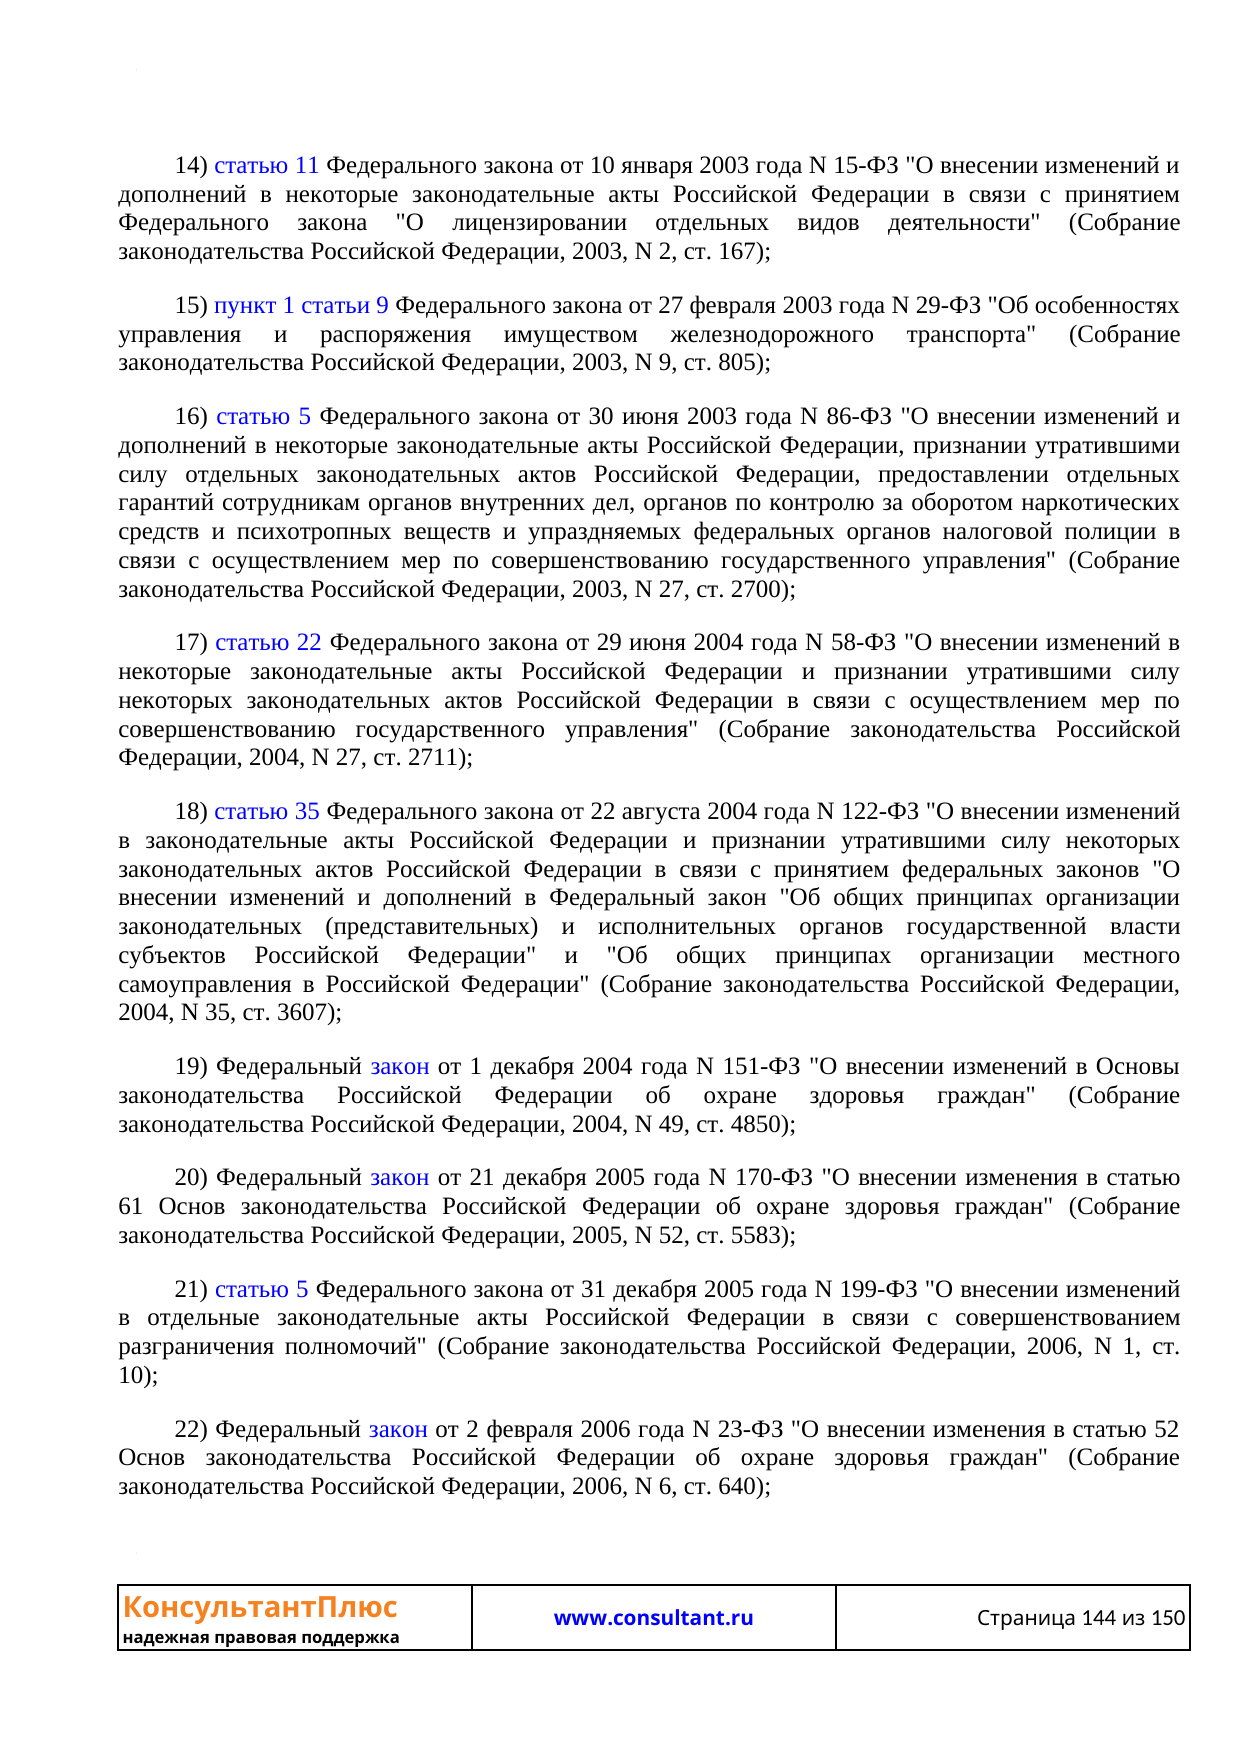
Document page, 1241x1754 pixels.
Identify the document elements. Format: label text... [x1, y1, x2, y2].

text 14) статью 11 Федерального закона от 10 января 2003 года N 15-ФЗ "О внесении изменений и дополнений в некоторые законодательные акты Российской Федерации в связи с принятием Федерального закона "О лицензировании отдельных видов деятельности" (Собрание законодательства Российской Федерации, 2003, N 2, ст. 167); [118, 150, 1181, 265]
text 15) пункт 1 статьи 9 Федерального закона от 27 февраля 2003 года N 29-ФЗ "Об особенностях управления и распоряжения имуществом железнодорожного транспорта" (Собрание законодательства Российской Федерации, 2003, N 9, ст. 805); [118, 290, 1181, 376]
text 21) статью 5 Федерального закона от 31 декабря 2005 года N 199-ФЗ "О внесении изменений в отдельные законодательные акты Российской Федерации в связи с совершенствованием разграничения полномочий" (Собрание законодательства Российской Федерации, 2006, N 1, ст. 10); [118, 1274, 1181, 1389]
text 19) Федеральный закон от 1 декабря 2004 года N 151-ФЗ "О внесении изменений в Основы законодательства Российской Федерации об охране здоровья граждан" (Собрание законодательства Российской Федерации, 2004, N 49, ст. 4850); [118, 1051, 1181, 1137]
text 22) Федеральный закон от 2 февраля 2006 года N 23-ФЗ "О внесении изменения в статью 52 Основ законодательства Российской Федерации об охране здоровья граждан" (Собрание законодательства Российской Федерации, 2006, N 6, ст. 640); [118, 1414, 1181, 1500]
text 16) статью 5 Федерального закона от 30 июня 2003 года N 86-ФЗ "О внесении изменений и дополнений в некоторые законодательные акты Российской Федерации, признании утратившими силу отдельных законодательных актов Российской Федерации, предоставлении отдельных гарантий сотрудникам органов внутренних дел, органов по контролю за оборотом наркотических средств и психотропных веществ и упраздняемых федеральных органов налоговой полиции в связи с осуществлением мер по совершенствованию государственного управления" (Собрание законодательства Российской Федерации, 2003, N 27, ст. 2700); [118, 401, 1181, 602]
text 20) Федеральный закон от 21 декабря 2005 года N 170-ФЗ "О внесении изменения в статью 61 Основ законодательства Российской Федерации об охране здоровья граждан" (Собрание законодательства Российской Федерации, 2005, N 52, ст. 5583); [118, 1162, 1181, 1249]
text 17) статью 22 Федерального закона от 29 июня 2004 года N 58-ФЗ "О внесении изменений в некоторые законодательные акты Российской Федерации и признании утратившими силу некоторых законодательных актов Российской Федерации в связи с осуществлением мер по совершенствованию государственного управления" (Собрание законодательства Российской Федерации, 2004, N 27, ст. 2711); [118, 627, 1181, 771]
text 18) статью 35 Федерального закона от 22 августа 2004 года N 122-ФЗ "О внесении изменений в законодательные акты Российской Федерации и признании утратившими силу некоторых законодательных актов Российской Федерации в связи с принятием федеральных законов "О внесении изменений и дополнений в Федеральный закон "Об общих принципах организации законодательных (представительных) и исполнительных органов государственной власти субъектов Российской Федерации" и "Об общих принципах организации местного самоуправления в Российской Федерации" (Собрание законодательства Российской Федерации, 2004, N 35, ст. 3607); [118, 796, 1181, 1026]
